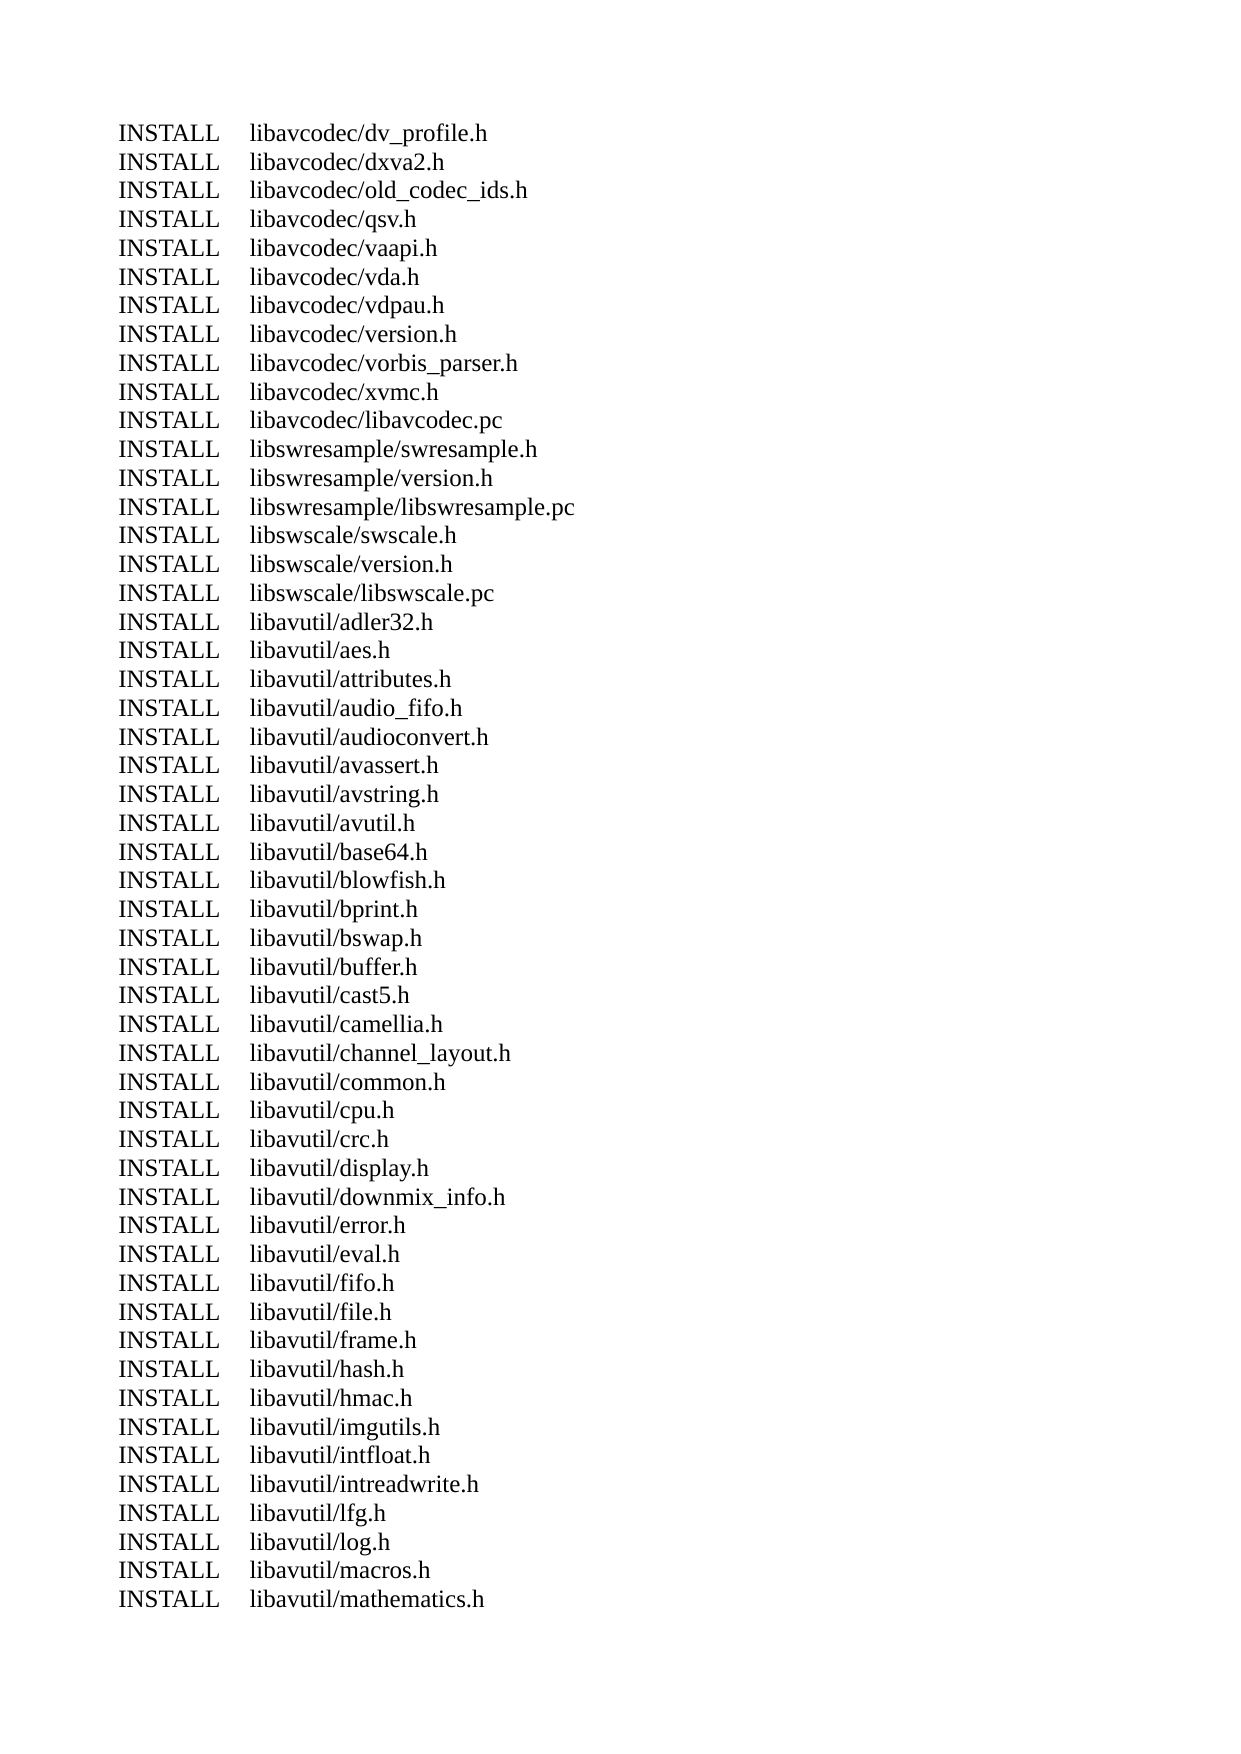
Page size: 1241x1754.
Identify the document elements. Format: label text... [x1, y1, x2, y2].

text INSTALL libavutil/avassert.h [118, 751, 1122, 779]
text INSTALL libavcodec/qsv.h [118, 204, 1122, 233]
text INSTALL libavutil/blowfish.h [118, 866, 1122, 894]
text INSTALL libavutil/cast5.h [118, 981, 1122, 1009]
text INSTALL libavcodec/libavcodec.pc [118, 406, 1122, 434]
text INSTALL libavutil/macros.h [118, 1556, 1122, 1584]
text INSTALL libavutil/common.h [118, 1067, 1122, 1096]
text INSTALL libavutil/channel_layout.h [118, 1038, 1122, 1067]
text INSTALL libavcodec/vdpau.h [118, 291, 1122, 319]
text INSTALL libavutil/camellia.h [118, 1009, 1122, 1038]
text INSTALL libavutil/base64.h [118, 837, 1122, 866]
text INSTALL libavcodec/dxva2.h [118, 147, 1122, 176]
text INSTALL libavutil/bprint.h [118, 894, 1122, 923]
text INSTALL libavcodec/vaapi.h [118, 233, 1122, 262]
text INSTALL libavutil/fifo.h [118, 1268, 1122, 1297]
text INSTALL libavutil/bswap.h [118, 923, 1122, 952]
text INSTALL libavutil/cpu.h [118, 1096, 1122, 1124]
text INSTALL libavutil/imgutils.h [118, 1412, 1122, 1441]
text INSTALL libavcodec/xvmc.h [118, 377, 1122, 406]
text INSTALL libavutil/adler32.h [118, 607, 1122, 636]
text INSTALL libavutil/avutil.h [118, 808, 1122, 837]
text INSTALL libavutil/log.h [118, 1527, 1122, 1556]
text INSTALL libavutil/error.h [118, 1211, 1122, 1239]
text INSTALL libavutil/eval.h [118, 1239, 1122, 1268]
text INSTALL libavutil/attributes.h [118, 664, 1122, 693]
text INSTALL libavutil/intreadwrite.h [118, 1469, 1122, 1498]
text INSTALL libavutil/aes.h [118, 636, 1122, 664]
text INSTALL libavutil/mathematics.h [118, 1584, 1122, 1613]
text INSTALL libswresample/libswresample.pc [118, 492, 1122, 521]
text INSTALL libavutil/crc.h [118, 1124, 1122, 1153]
text INSTALL libswscale/libswscale.pc [118, 578, 1122, 607]
text INSTALL libavutil/hmac.h [118, 1383, 1122, 1412]
text INSTALL libavutil/lfg.h [118, 1498, 1122, 1527]
text INSTALL libavcodec/vorbis_parser.h [118, 348, 1122, 377]
text INSTALL libavutil/buffer.h [118, 952, 1122, 981]
text INSTALL libavutil/file.h [118, 1297, 1122, 1326]
text INSTALL libavutil/display.h [118, 1153, 1122, 1182]
text INSTALL libswresample/version.h [118, 463, 1122, 492]
text INSTALL libavutil/intfloat.h [118, 1441, 1122, 1469]
text INSTALL libavcodec/version.h [118, 319, 1122, 348]
text INSTALL libavcodec/vda.h [118, 262, 1122, 291]
text INSTALL libavcodec/old_codec_ids.h [118, 176, 1122, 204]
text INSTALL libavutil/audio_fifo.h [118, 693, 1122, 722]
text INSTALL libavutil/frame.h [118, 1326, 1122, 1354]
text INSTALL libswscale/swscale.h [118, 521, 1122, 549]
text INSTALL libavutil/hash.h [118, 1354, 1122, 1383]
text INSTALL libavutil/avstring.h [118, 779, 1122, 808]
text INSTALL libavcodec/dv_profile.h [118, 118, 1122, 147]
text INSTALL libavutil/audioconvert.h [118, 722, 1122, 751]
text INSTALL libswresample/swresample.h [118, 434, 1122, 463]
text INSTALL libswscale/version.h [118, 549, 1122, 578]
text INSTALL libavutil/downmix_info.h [118, 1182, 1122, 1211]
